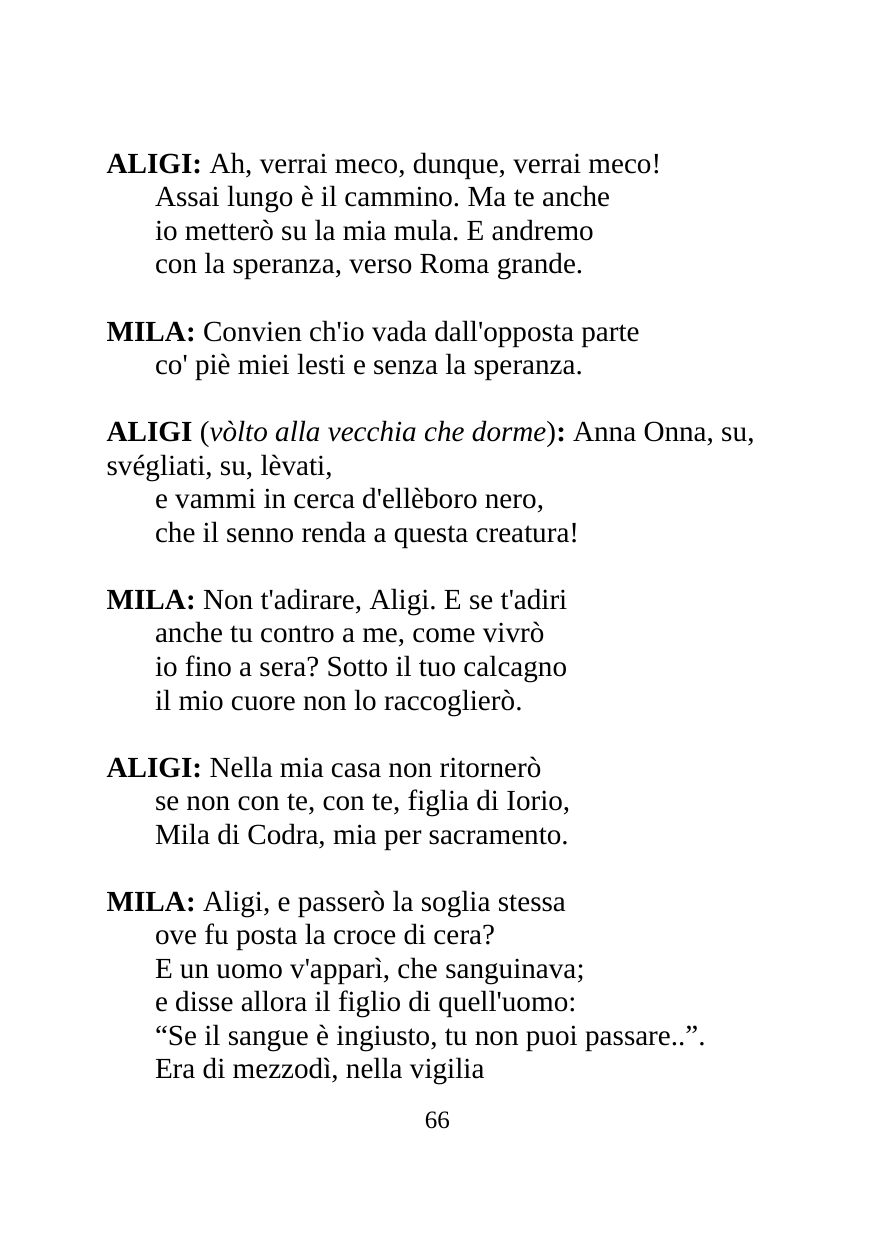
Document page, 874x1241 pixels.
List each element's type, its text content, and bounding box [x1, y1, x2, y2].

text ove fu posta la croce di cera? [155, 917, 768, 951]
text MILA: Aligi, e passerò la soglia stessa [106, 884, 768, 917]
text io metterò su la mia mula. E andremo [155, 213, 768, 247]
text ALIGI: Nella mia casa non ritornerò [106, 750, 768, 783]
text MILA: Non t'adirare, Aligi. E se t'adiri [106, 582, 768, 616]
text Mila di Codra, mia per sacramento. [155, 817, 768, 850]
text il mio cuore non lo raccoglierò. [155, 683, 768, 716]
text che il senno renda a questa creatura! [155, 515, 768, 548]
text “Se il sangue è ingiusto, tu non puoi passare..”. [155, 1018, 768, 1052]
text e vammi in cerca d'ellèboro nero, [155, 481, 768, 515]
text e disse allora il figlio di quell'uomo: [155, 984, 768, 1018]
text MILA: Convien ch'io vada dall'opposta parte [106, 314, 768, 347]
text E un uomo v'apparì, che sanguinava; [155, 951, 768, 984]
text co' piè miei lesti e senza la speranza. [155, 347, 768, 381]
text Era di mezzodì, nella vigilia [155, 1052, 768, 1085]
text io fino a sera? Sotto il tuo calcagno [155, 649, 768, 683]
text ALIGI: Ah, verrai meco, dunque, verrai meco! [106, 146, 768, 179]
text Assai lungo è il cammino. Ma te anche [155, 179, 768, 213]
text anche tu contro a me, come vivrò [155, 616, 768, 649]
text ALIGI (vòlto alla vecchia che dorme): Anna Onna, su, svégliati, su, lèvati, [106, 414, 768, 481]
text se non con te, con te, figlia di Iorio, [155, 783, 768, 817]
text con la speranza, verso Roma grande. [155, 247, 768, 280]
